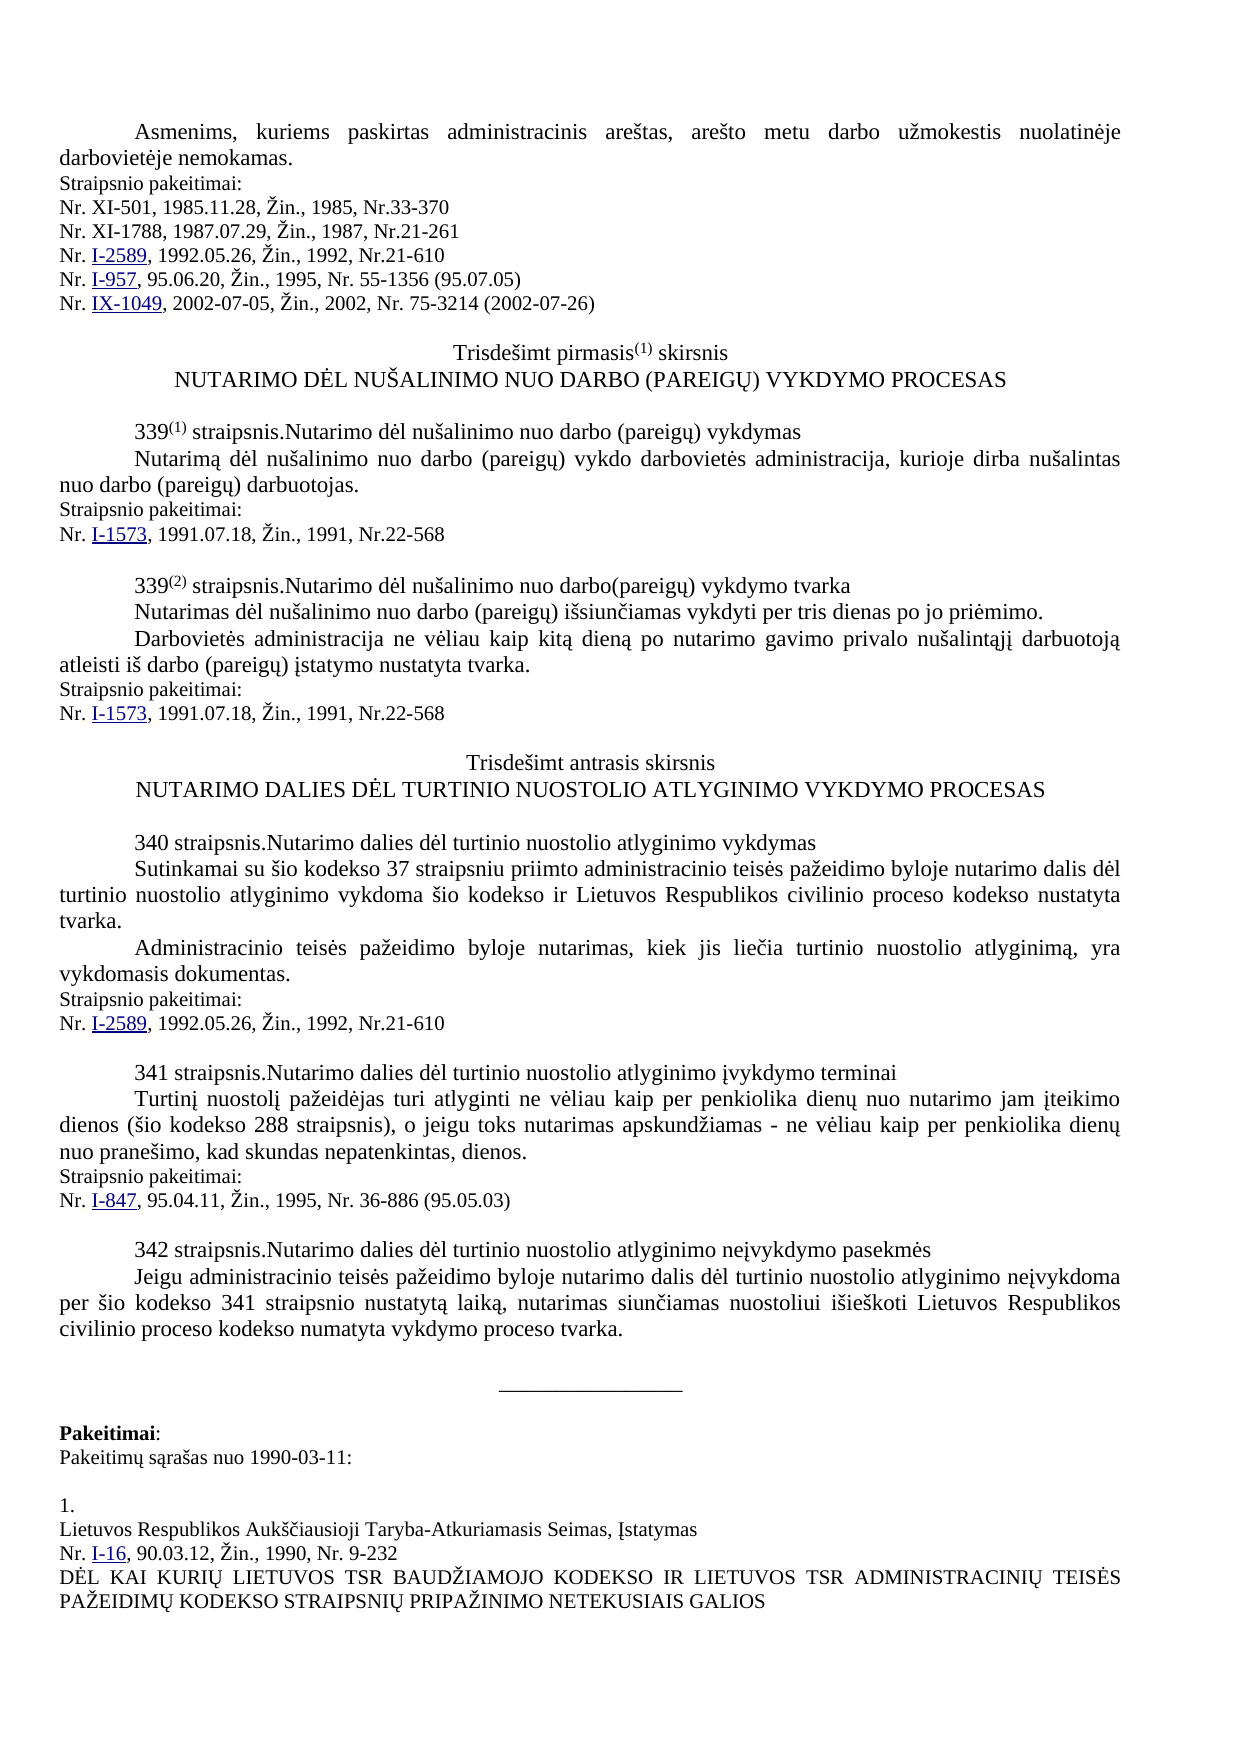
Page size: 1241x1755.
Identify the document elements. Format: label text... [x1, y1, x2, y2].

text Straipsnio pakeitimai: [59, 1164, 1122, 1188]
text Straipsnio pakeitimai: [59, 497, 1122, 521]
text Nr. IX-1049, 2002-07-05, Žin., 2002, Nr. 75-3214 (2002-07-26) [59, 291, 1122, 315]
text Nr. I-2589, 1992.05.26, Žin., 1992, Nr.21-610 [59, 1011, 1122, 1035]
text 342 straipsnis.Nutarimo dalies dėl turtinio nuostolio atlyginimo neįvykdymo pasekmės [59, 1236, 1122, 1263]
text Jeigu administracinio teisės pažeidimo byloje nutarimo dalis dėl turtinio nuostolio atlyginimo neįvykdoma per šio kodekso 341 straipsnio nustatytą laiką, nutarimas siunčiamas nuostoliui išieškoti Lietuvos Respublikos civilinio proceso kodekso numatyta vykdymo proceso tvarka. [59, 1263, 1122, 1342]
text Administracinio teisės pažeidimo byloje nutarimas, kiek jis liečia turtinio nuostolio atlyginimą, yra vykdomasis dokumentas. [59, 934, 1122, 987]
text 341 straipsnis.Nutarimo dalies dėl turtinio nuostolio atlyginimo įvykdymo terminai [59, 1059, 1122, 1085]
text Nr. XI-1788, 1987.07.29, Žin., 1987, Nr.21-261 [59, 219, 1122, 243]
text Pakeitimai: [59, 1421, 1122, 1445]
text Sutinkamai su šio kodekso 37 straipsniu priimto administracinio teisės pažeidimo byloje nutarimo dalis dėl turtinio nuostolio atlyginimo vykdoma šio kodekso ir Lietuvos Respublikos civilinio proceso kodekso nustatyta tvarka. [59, 855, 1122, 934]
text Turtinį nuostolį pažeidėjas turi atlyginti ne vėliau kaip per penkiolika dienų nuo nutarimo jam įteikimo dienos (šio kodekso 288 straipsnis), o jeigu toks nutarimas apskundžiamas - ne vėliau kaip per penkiolika dienų nuo pranešimo, kad skundas nepatenkintas, dienos. [59, 1085, 1122, 1164]
text 340 straipsnis.Nutarimo dalies dėl turtinio nuostolio atlyginimo vykdymas [59, 828, 1122, 855]
text Asmenims, kuriems paskirtas administracinis areštas, arešto metu darbo užmokestis nuolatinėje darbovietėje nemokamas. [59, 118, 1122, 171]
text Nr. I-1573, 1991.07.18, Žin., 1991, Nr.22-568 [59, 701, 1122, 725]
text Nutarimą dėl nušalinimo nuo darbo (pareigų) vykdo darbovietės administracija, kurioje dirba nušalintas nuo darbo (pareigų) darbuotojas. [59, 445, 1122, 497]
text Nr. I-957, 95.06.20, Žin., 1995, Nr. 55-1356 (95.07.05) [59, 267, 1122, 291]
text Nr. I-847, 95.04.11, Žin., 1995, Nr. 36-886 (95.05.03) [59, 1188, 1122, 1212]
text Trisdešimt pirmasis(1) skirsnis [59, 339, 1122, 366]
text NUTARIMO DALIES DĖL TURTINIO NUOSTOLIO ATLYGINIMO VYKDYMO PROCESAS [59, 776, 1122, 802]
text Darbovietės administracija ne vėliau kaip kitą dieną po nutarimo gavimo privalo nušalintąjį darbuotoją atleisti iš darbo (pareigų) įstatymo nustatyta tvarka. [59, 624, 1122, 677]
text Nr. I-16, 90.03.12, Žin., 1990, Nr. 9-232 [59, 1541, 1122, 1565]
text ________________ [59, 1368, 1122, 1394]
text Nr. I-2589, 1992.05.26, Žin., 1992, Nr.21-610 [59, 243, 1122, 267]
text Nutarimas dėl nušalinimo nuo darbo (pareigų) išsiunčiamas vykdyti per tris dienas po jo priėmimo. [59, 598, 1122, 624]
text Straipsnio pakeitimai: [59, 677, 1122, 701]
text 1. [59, 1493, 1122, 1517]
text Lietuvos Respublikos Aukščiausioji Taryba-Atkuriamasis Seimas, Įstatymas [59, 1517, 1122, 1541]
text 339(1) straipsnis.Nutarimo dėl nušalinimo nuo darbo (pareigų) vykdymas [59, 418, 1122, 445]
text Pakeitimų sąrašas nuo 1990-03-11: [59, 1445, 1122, 1469]
text Straipsnio pakeitimai: [59, 987, 1122, 1011]
text DĖL KAI KURIŲ LIETUVOS TSR BAUDŽIAMOJO KODEKSO IR LIETUVOS TSR ADMINISTRACINIŲ TEISĖS PAŽEIDIMŲ KODEKSO STRAIPSNIŲ PRIPAŽINIMO NETEKUSIAIS GALIOS [59, 1565, 1122, 1613]
text Straipsnio pakeitimai: [59, 171, 1122, 195]
text Nr. I-1573, 1991.07.18, Žin., 1991, Nr.22-568 [59, 521, 1122, 546]
text Trisdešimt antrasis skirsnis [59, 749, 1122, 776]
text 339(2) straipsnis.Nutarimo dėl nušalinimo nuo darbo(pareigų) vykdymo tvarka [59, 572, 1122, 598]
text Nr. XI-501, 1985.11.28, Žin., 1985, Nr.33-370 [59, 195, 1122, 219]
text NUTARIMO DĖL NUŠALINIMO NUO DARBO (PAREIGŲ) VYKDYMO PROCESAS [59, 366, 1122, 392]
